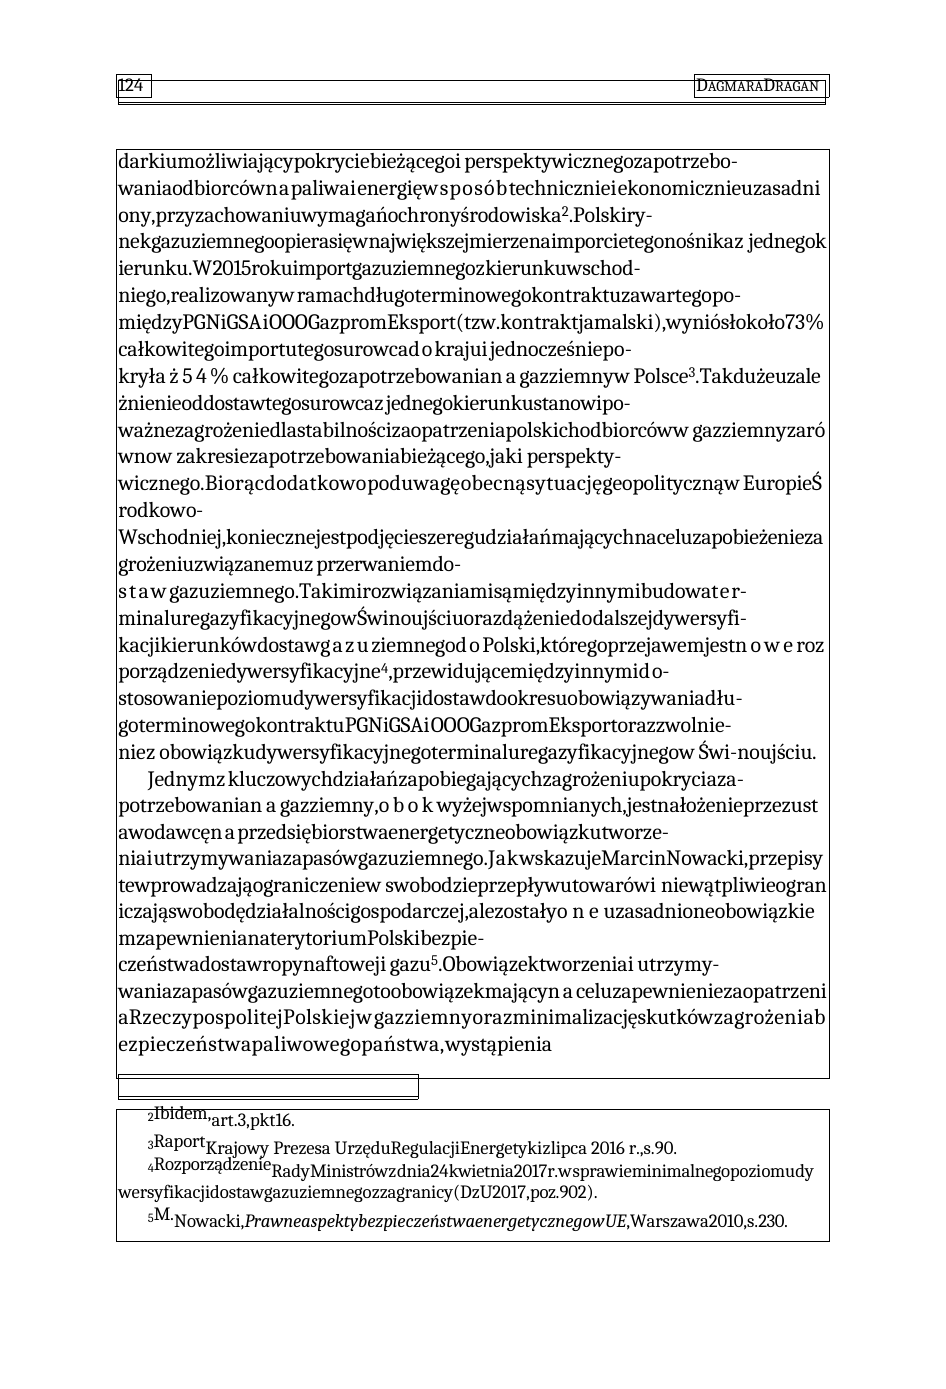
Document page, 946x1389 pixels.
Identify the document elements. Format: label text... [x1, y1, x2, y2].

text [118, 75, 151, 80]
text 5M.Nowacki,PrawneaspektybezpieczeństwaenergetycznegowUE,Warszawa2010,s.230. [118, 1203, 827, 1232]
text 124 [119, 81, 151, 96]
text DAGMARADRAGAN [696, 75, 829, 96]
text 3RaportKrajowy Prezesa UrzęduRegulacjiEnergetykizlipca 2016 r.,s.90. [148, 1131, 829, 1159]
text Jednymzkluczowychdziałańzapobiegającychzagrożeniupokryciaza-potrzebowanianagazziemny,obokwyżejwspomnianych,jestnałożenieprzezustawodawcęnaprzedsiębiorstwaenergetyczneobowiązkutworze-niaiutrzymywaniazapasówgazuziemnego.JakwskazujeMarcinNowacki,przepisytewprowadzająograniczeniewswobodzieprzepływutowarówiniewątpliwieograniczająswobodędziałalnościgospodarczej,alezostałyoneuzasadnioneobowiązkiemzapewnienianaterytoriumPolskibezpie-czeństwadostawropynaftowejigazu5.Obowiązektworzeniaiutrzymy-waniazapasówgazuziemnegotoobowiązekmającynaceluzapewnieniezaopatrzeniaRzeczypospolitejPolskiejwgazziemnyorazminimalizacjęskutkówzagrożeniabezpieczeństwapaliwowegopaństwa,wystąpienia [118, 767, 827, 1056]
text darkiumożliwiającypokryciebieżącegoiperspektywicznegozapotrzebo-waniaodbiorcównapaliwaienergięwsposóbtechnicznieiekonomicznieuzasadniony,przyzachowaniuwymagańochronyśrodowiska2.Polskiry-nekgazuziemnegoopierasięwnajwiększejmierzenaimporcietegonośnikazjednegokierunku.W2015rokuimportgazuziemnegozkierunkuwschod-niego,realizowanywramachdługoterminowegokontraktuzawartegopo-międzyPGNiGSAiOOOGazpromEksport(tzw.kontraktjamalski),wyniósłokoło73%całkowitegoimportutegosurowcadokrajuijednocześniepo-kryłaż54%całkowitegozapotrzebowanianagazziemnywPolsce3.Takdużeuzależnienieoddostawtegosurowcazjednegokierunkustanowipo-ważnezagrożeniedlastabilnościzaopatrzeniapolskichodbiorcówwgazziemnyzarównowzakresiezapotrzebowaniabieżącego,jakiperspekty-wicznego.BiorącdodatkowopoduwagęobecnąsytuacjęgeopolitycznąwEuropieŚrodkowo-Wschodniej,koniecznejestpodjęcieszeregudziałańmającychnaceluzapobieżeniezagrożeniuzwiązanemuzprzerwaniemdo-stawgazuziemnego.Takimirozwiązaniamisąmiędzyinnymibudowater-minaluregazyfikacyjnegowŚwinoujściuorazdążeniedodalszejdywersyfi-kacjikierunkówdostawgazuziemnegodoPolski,któregoprzejawemjestnowerozporządzeniedywersyfikacyjne4,przewidującemiędzyinnymido-stosowaniepoziomudywersyfikacjidostawdookresuobowiązywaniadłu-goterminowegokontraktuPGNiGSAiOOOGazpromEksportorazzwolnie-niezobowiązkudywersyfikacyjnegoterminaluregazyfikacyjnegowŚwi-noujściu. [118, 150, 828, 765]
text 4RozporządzenieRadyMinistrówzdnia24kwietnia2017r.wsprawieminimalnegopoziomudywersyfikacjidostawgazuziemnegozzagranicy(DzU2017,poz.902). [118, 1160, 827, 1203]
text 2Ibidem,art.3,pkt16. [148, 1110, 829, 1131]
